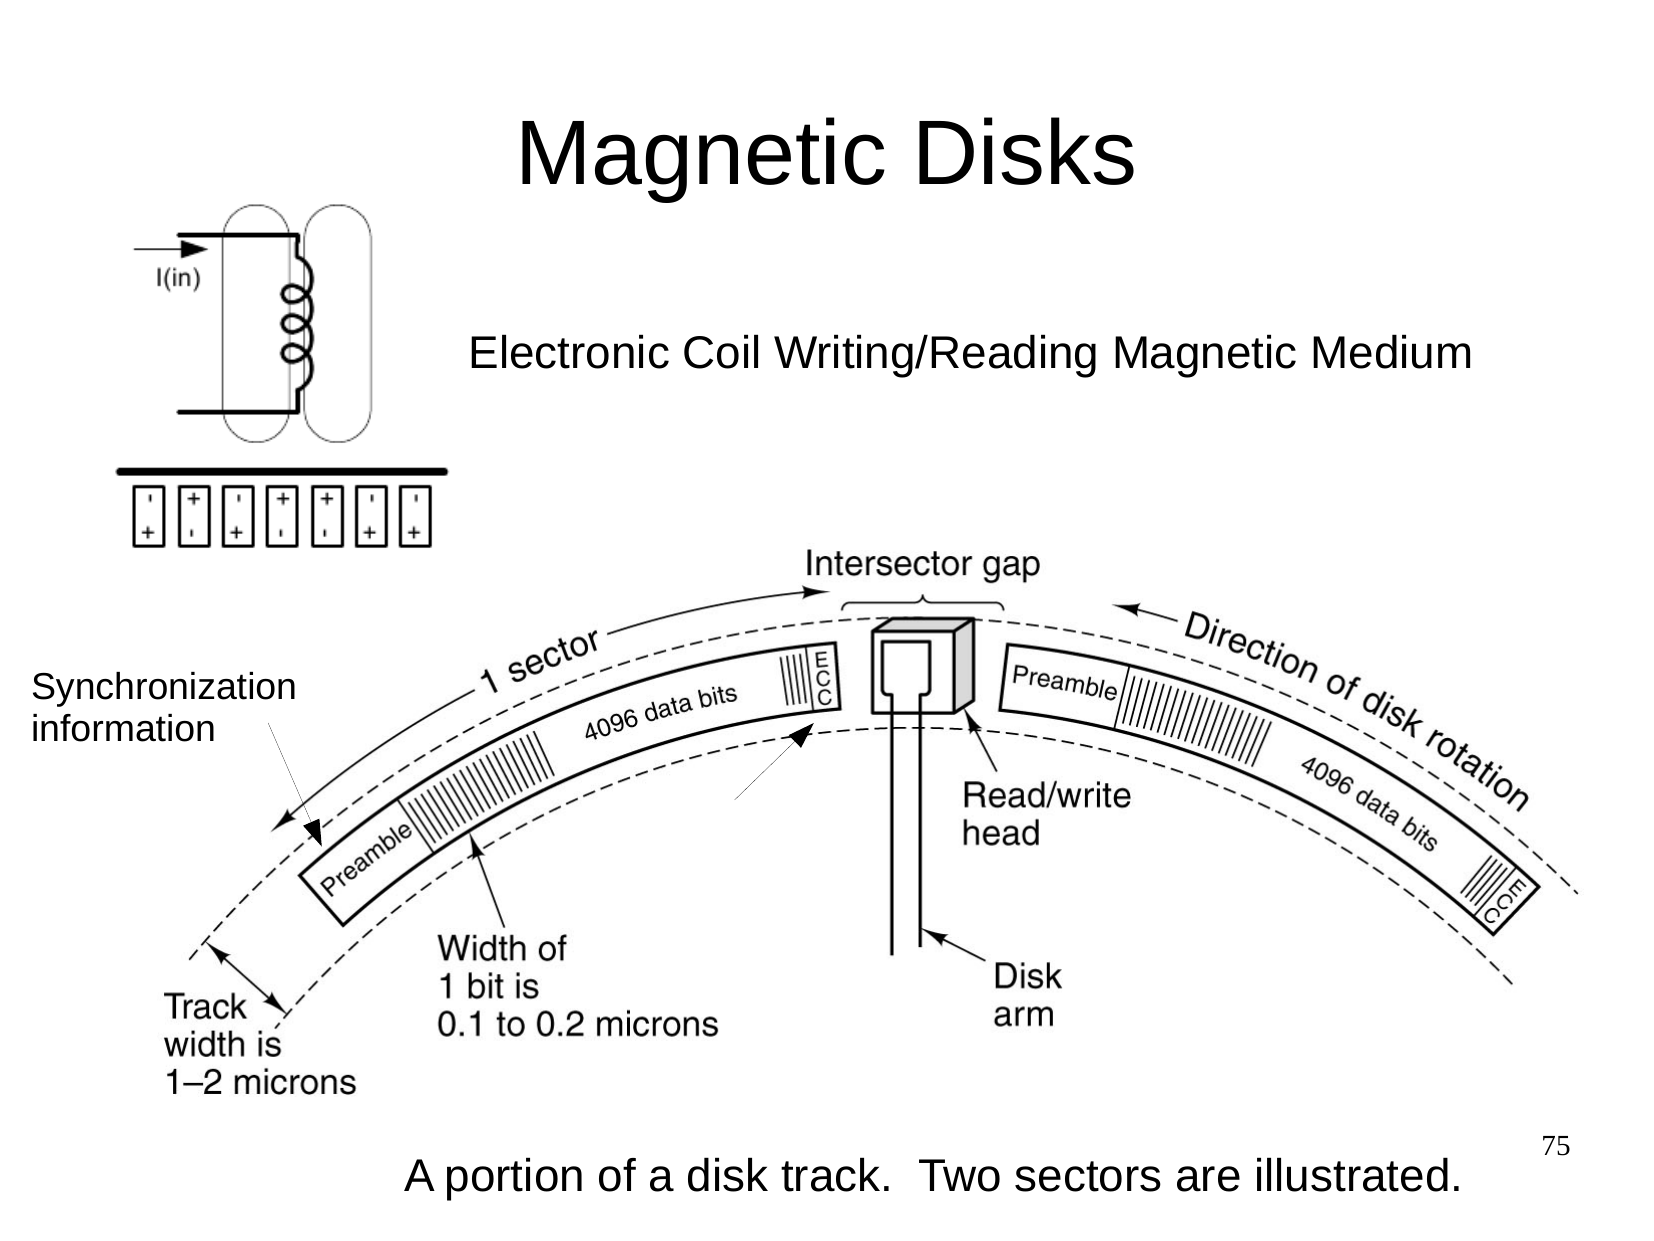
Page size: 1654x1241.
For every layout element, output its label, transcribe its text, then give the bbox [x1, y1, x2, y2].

text_box Synchronization information [16, 657, 339, 803]
text_box A portion of a disk track. Two sectors are illustrated. [389, 1142, 1480, 1209]
text_box Electronic Coil Writing/Reading Magnetic Medium [453, 319, 1490, 386]
picture [114, 186, 1634, 1102]
title Magnetic Disks [82, 49, 1571, 257]
